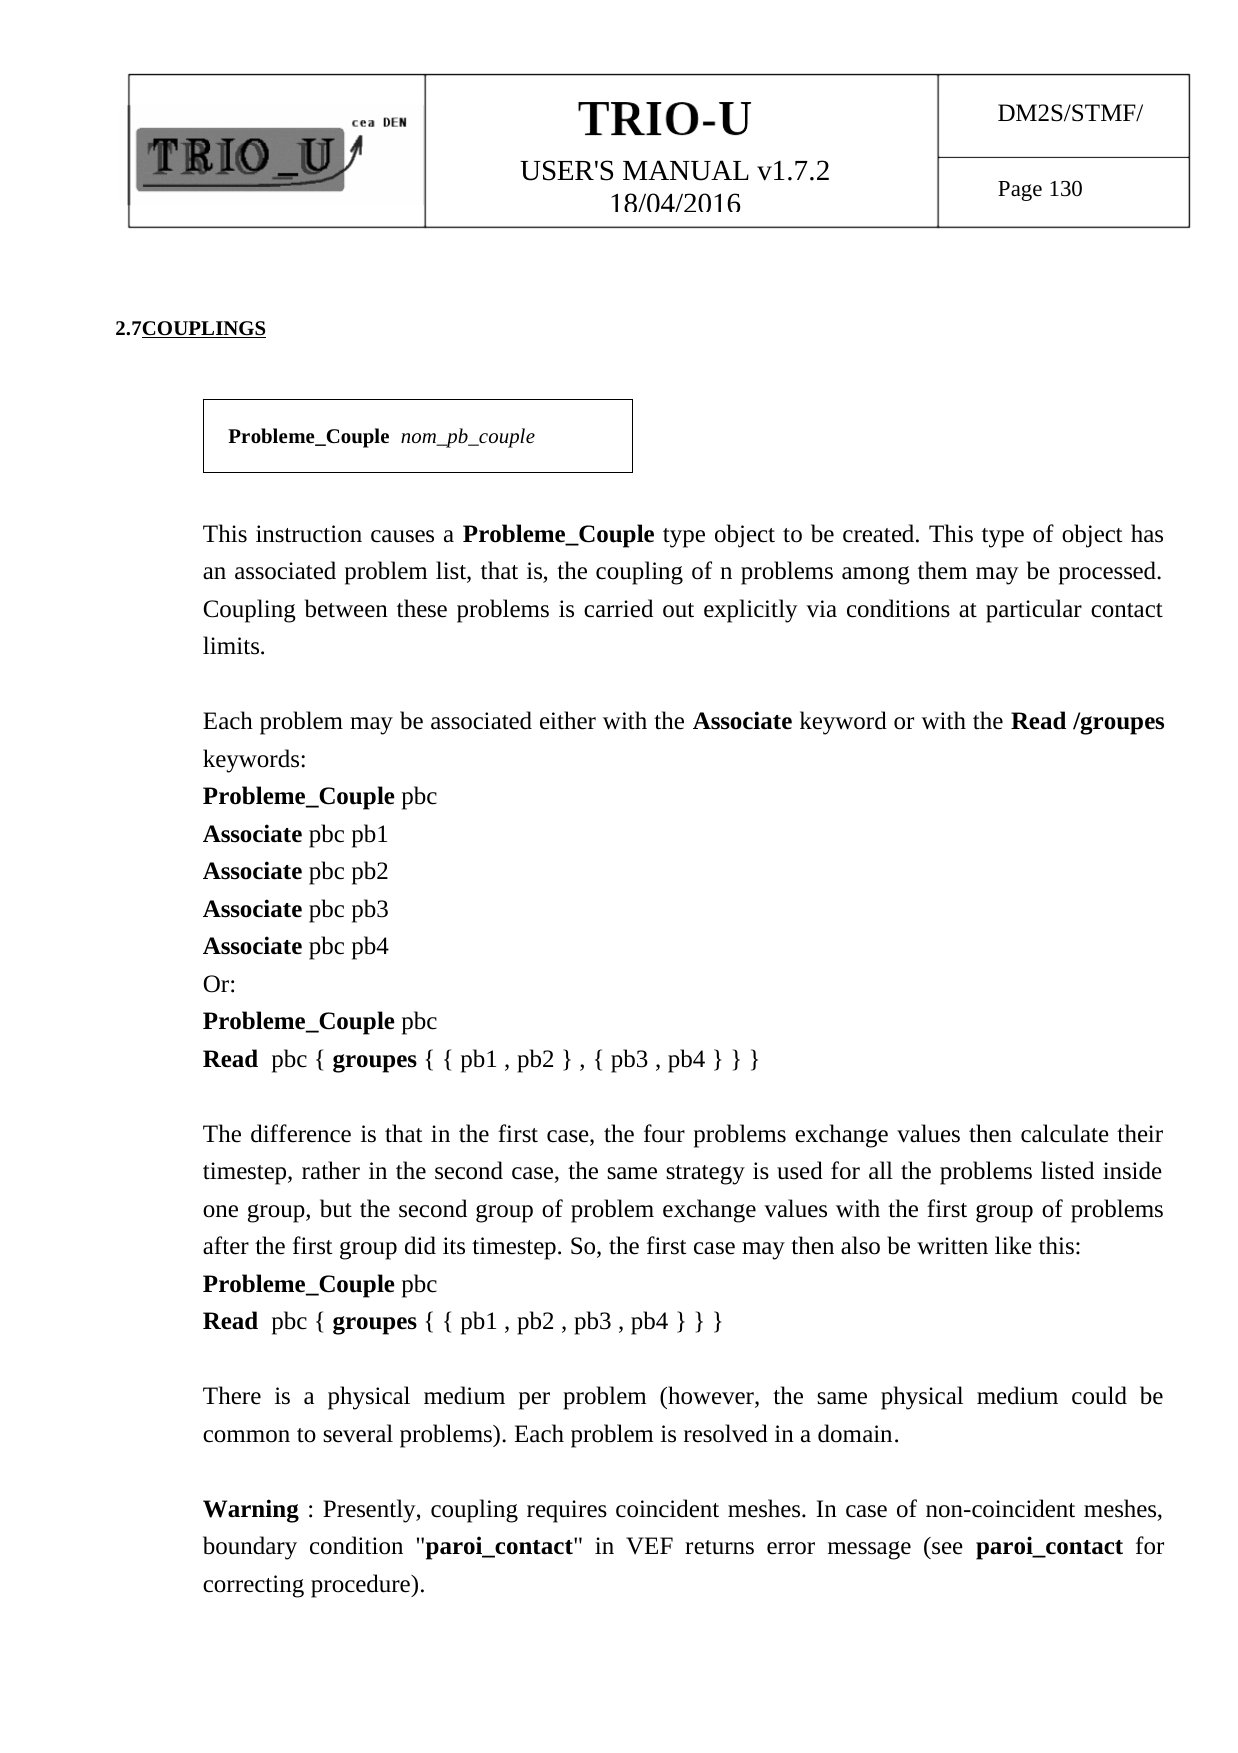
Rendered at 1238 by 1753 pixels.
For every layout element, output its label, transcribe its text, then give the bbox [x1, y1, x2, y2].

text Associate pbc pb1 [203, 810, 1165, 848]
text Probleme_Couple pbc [203, 773, 1165, 810]
text Warning : Presently, coupling requires coincident meshes. In case of non-coincident meshes, boundary condition "paroi_contact" in VEF returns error message (see paroi_contact for correcting procedure). [203, 1485, 1165, 1598]
subtitle COUPLINGS [115, 316, 1164, 340]
text The difference is that in the first case, the four problems exchange values then calculate their timestep, rather in the second case, the same strategy is used for all the problems listed inside one group, but the second group of problem exchange values with the first group of problems after the first group did its timestep. So, the first case may then also be written like this: [203, 1110, 1165, 1260]
text There is a physical medium per problem (however, the same physical medium could be common to several problems). Each problem is resolved in a domain. [203, 1373, 1165, 1448]
text Probleme_Couple pbc [203, 998, 1165, 1035]
table_header Probleme_Couple nom_pb_couple [204, 400, 632, 472]
text Or: [203, 960, 1165, 998]
text Each problem may be associated either with the Associate keyword or with the Read /groupes keywords: [203, 698, 1165, 773]
text Read pbc { groupes { { pb1 , pb2 } , { pb3 , pb4 } } } [203, 1035, 1165, 1073]
text This instruction causes a Probleme_Couple type object to be created. This type of object has an associated problem list, that is, the coupling of n problems among them may be processed. Coupling between these problems is carried out explicitly via conditions at particular contact limits. [203, 510, 1165, 660]
text Associate pbc pb3 [203, 885, 1165, 923]
text Probleme_Couple pbc [203, 1260, 1165, 1298]
text Associate pbc pb4 [203, 923, 1165, 960]
text Associate pbc pb2 [203, 848, 1165, 885]
text Read pbc { groupes { { pb1 , pb2 , pb3 , pb4 } } } [203, 1298, 1165, 1335]
